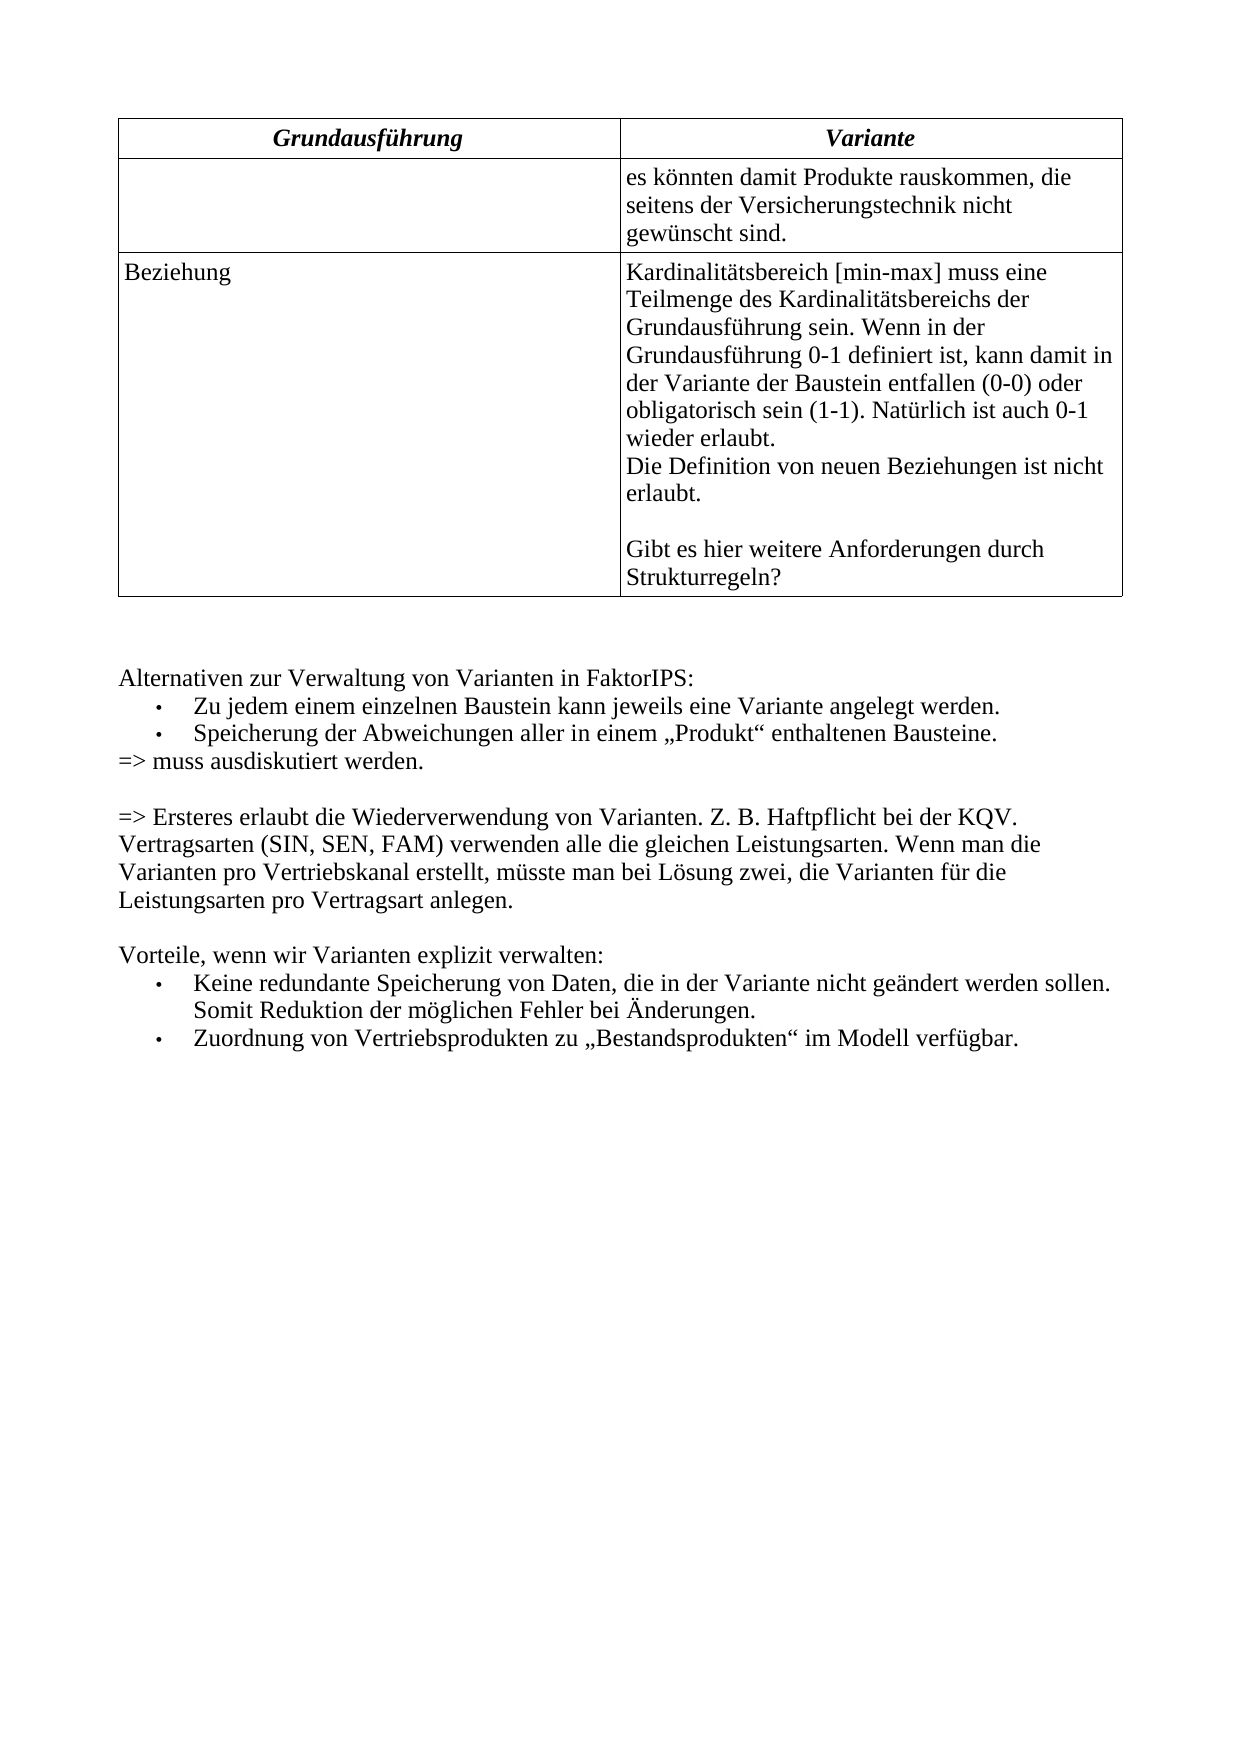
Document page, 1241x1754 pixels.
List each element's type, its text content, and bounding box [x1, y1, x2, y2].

table_cell Beziehung [119, 253, 620, 596]
text => muss ausdiskutiert werden. [118, 747, 1122, 775]
table_cell [119, 159, 620, 252]
table_cell Kardinalitätsbereich [min-max] muss eine Teilmenge des Kardinalitätsbereichs der Grundausführung sein. Wenn in der Grundausführung 0-1 definiert ist, kann damit in der Variante der Baustein entfallen (0-0) oder obligatorisch sein (1-1). Natürlich ist auch 0-1 wieder erlaubt. Die Definition von neuen Beziehungen ist nicht erlaubt. Gibt es hier weitere Anforderungen durch Strukturregeln? [621, 253, 1122, 596]
list Keine redundante Speicherung von Daten, die in der Variante nicht geändert werden sollen. Somit Reduktion der möglichen Fehler bei Änderungen. [156, 969, 1122, 1024]
text Vorteile, wenn wir Varianten explizit verwalten: [118, 941, 1122, 969]
list Speicherung der Abweichungen aller in einem „Produkt“ enthaltenen Bausteine. [156, 719, 1122, 747]
list Zu jedem einem einzelnen Baustein kann jeweils eine Variante angelegt werden. [156, 692, 1122, 719]
table_header Grundausführung [119, 119, 620, 157]
text Alternativen zur Verwaltung von Varianten in FaktorIPS: [118, 664, 1122, 692]
text => Ersteres erlaubt die Wiederverwendung von Varianten. Z. B. Haftpflicht bei der KQV. Vertragsarten (SIN, SEN, FAM) verwenden alle die gleichen Leistungsarten. Wenn man die Varianten pro Vertriebskanal erstellt, müsste man bei Lösung zwei, die Varianten für die Leistungsarten pro Vertragsart anlegen. [118, 803, 1122, 913]
table_cell es könnten damit Produkte rauskommen, die seitens der Versicherungstechnik nicht gewünscht sind. [621, 159, 1122, 252]
table_header Variante [621, 119, 1122, 157]
list Zuordnung von Vertriebsprodukten zu „Bestandsprodukten“ im Modell verfügbar. [156, 1024, 1122, 1052]
